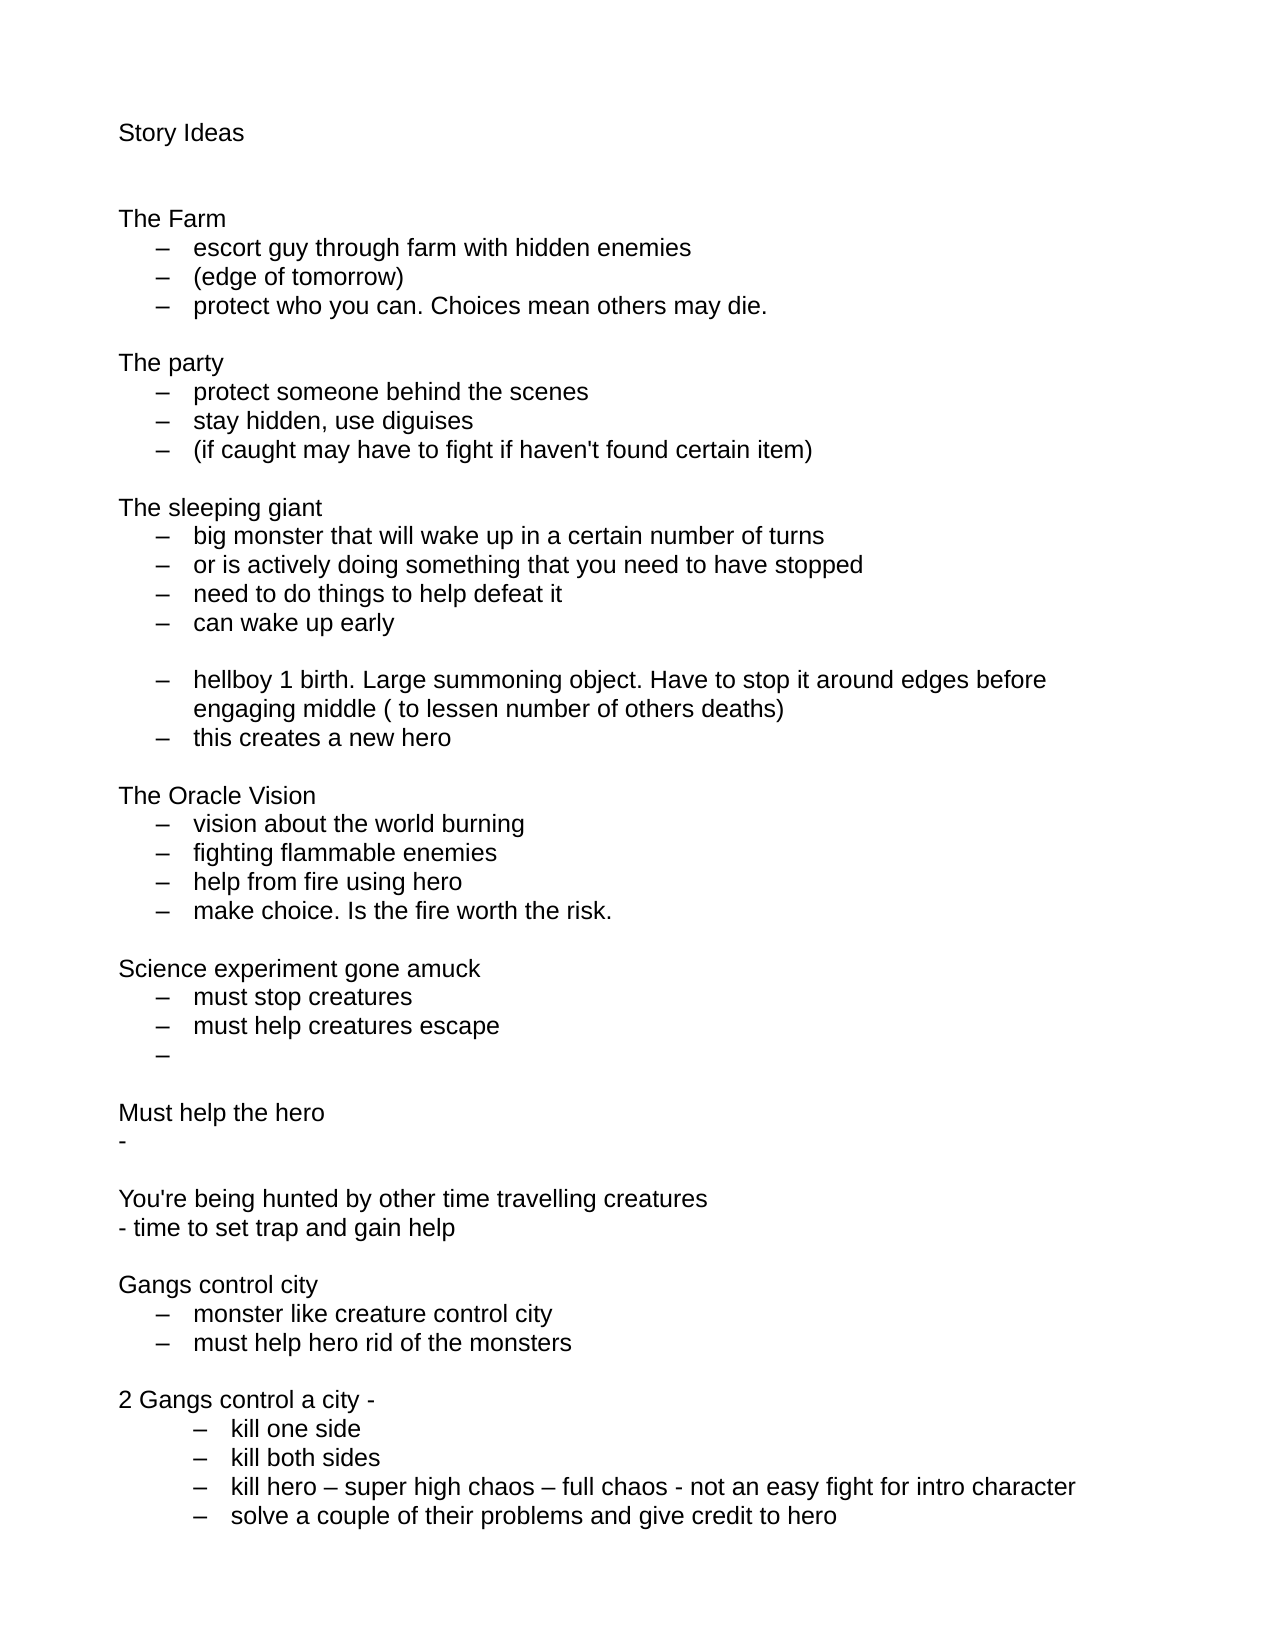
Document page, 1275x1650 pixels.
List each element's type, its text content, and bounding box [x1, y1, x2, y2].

text Gangs control city [118, 1270, 1157, 1299]
text - [118, 1126, 1157, 1155]
text You're being hunted by other time travelling creatures [118, 1184, 1157, 1213]
text 2 Gangs control a city - [118, 1385, 1157, 1414]
list hellboy 1 birth. Large summoning object. Have to stop it around edges before engaging middle ( to lessen number of others deaths) [156, 665, 1157, 723]
list fighting flammable enemies [156, 838, 1157, 867]
list must help creatures escape [156, 1011, 1157, 1040]
list kill one side [193, 1414, 1157, 1443]
list this creates a new hero [156, 723, 1157, 752]
list must help hero rid of the monsters [156, 1328, 1157, 1357]
list (if caught may have to fight if haven't found certain item) [156, 435, 1157, 464]
list protect someone behind the scenes [156, 377, 1157, 406]
text Science experiment gone amuck [118, 953, 1157, 982]
list protect who you can. Choices mean others may die. [156, 291, 1157, 320]
text The sleeping giant [118, 492, 1157, 521]
list help from fire using hero [156, 867, 1157, 896]
list kill hero – super high chaos – full chaos - not an easy fight for intro character [193, 1472, 1157, 1501]
list escort guy through farm with hidden enemies [156, 233, 1157, 262]
list make choice. Is the fire worth the risk. [156, 896, 1157, 925]
text The Farm [118, 204, 1157, 233]
text The Oracle Vision [118, 781, 1157, 809]
list monster like creature control city [156, 1299, 1157, 1328]
list or is actively doing something that you need to have stopped [156, 550, 1157, 579]
list can wake up early [156, 608, 1157, 637]
list big monster that will wake up in a certain number of turns [156, 521, 1157, 550]
list kill both sides [193, 1443, 1157, 1472]
list solve a couple of their problems and give credit to hero [193, 1501, 1157, 1529]
list vision about the world burning [156, 809, 1157, 838]
list must stop creatures [156, 982, 1157, 1011]
text The party [118, 348, 1157, 377]
list need to do things to help defeat it [156, 579, 1157, 608]
list (edge of tomorrow) [156, 262, 1157, 291]
text Must help the hero [118, 1098, 1157, 1126]
text - time to set trap and gain help [118, 1213, 1157, 1241]
text Story Ideas [118, 118, 1157, 147]
list stay hidden, use diguises [156, 406, 1157, 435]
